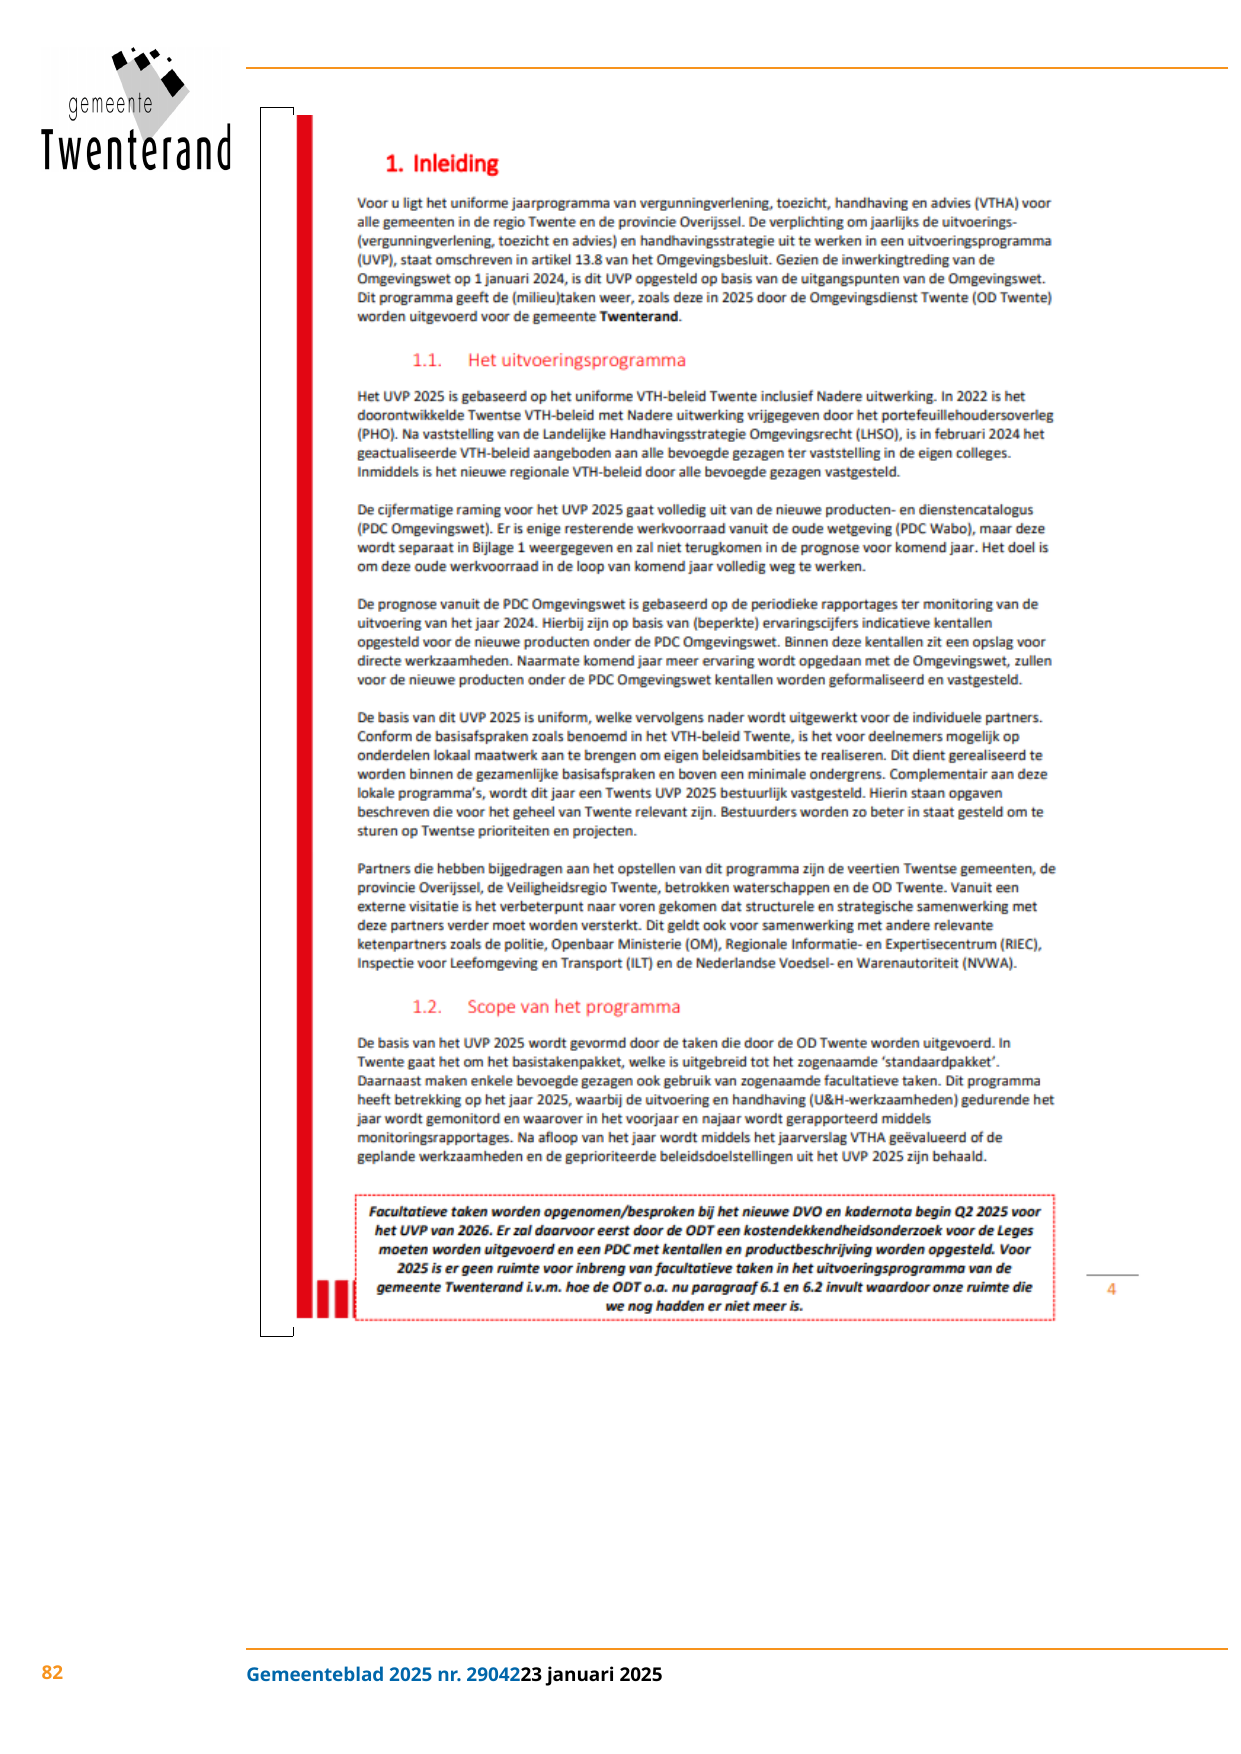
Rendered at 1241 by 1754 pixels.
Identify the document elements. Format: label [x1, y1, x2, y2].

picture [268, 115, 1155, 1327]
picture [41, 47, 231, 172]
